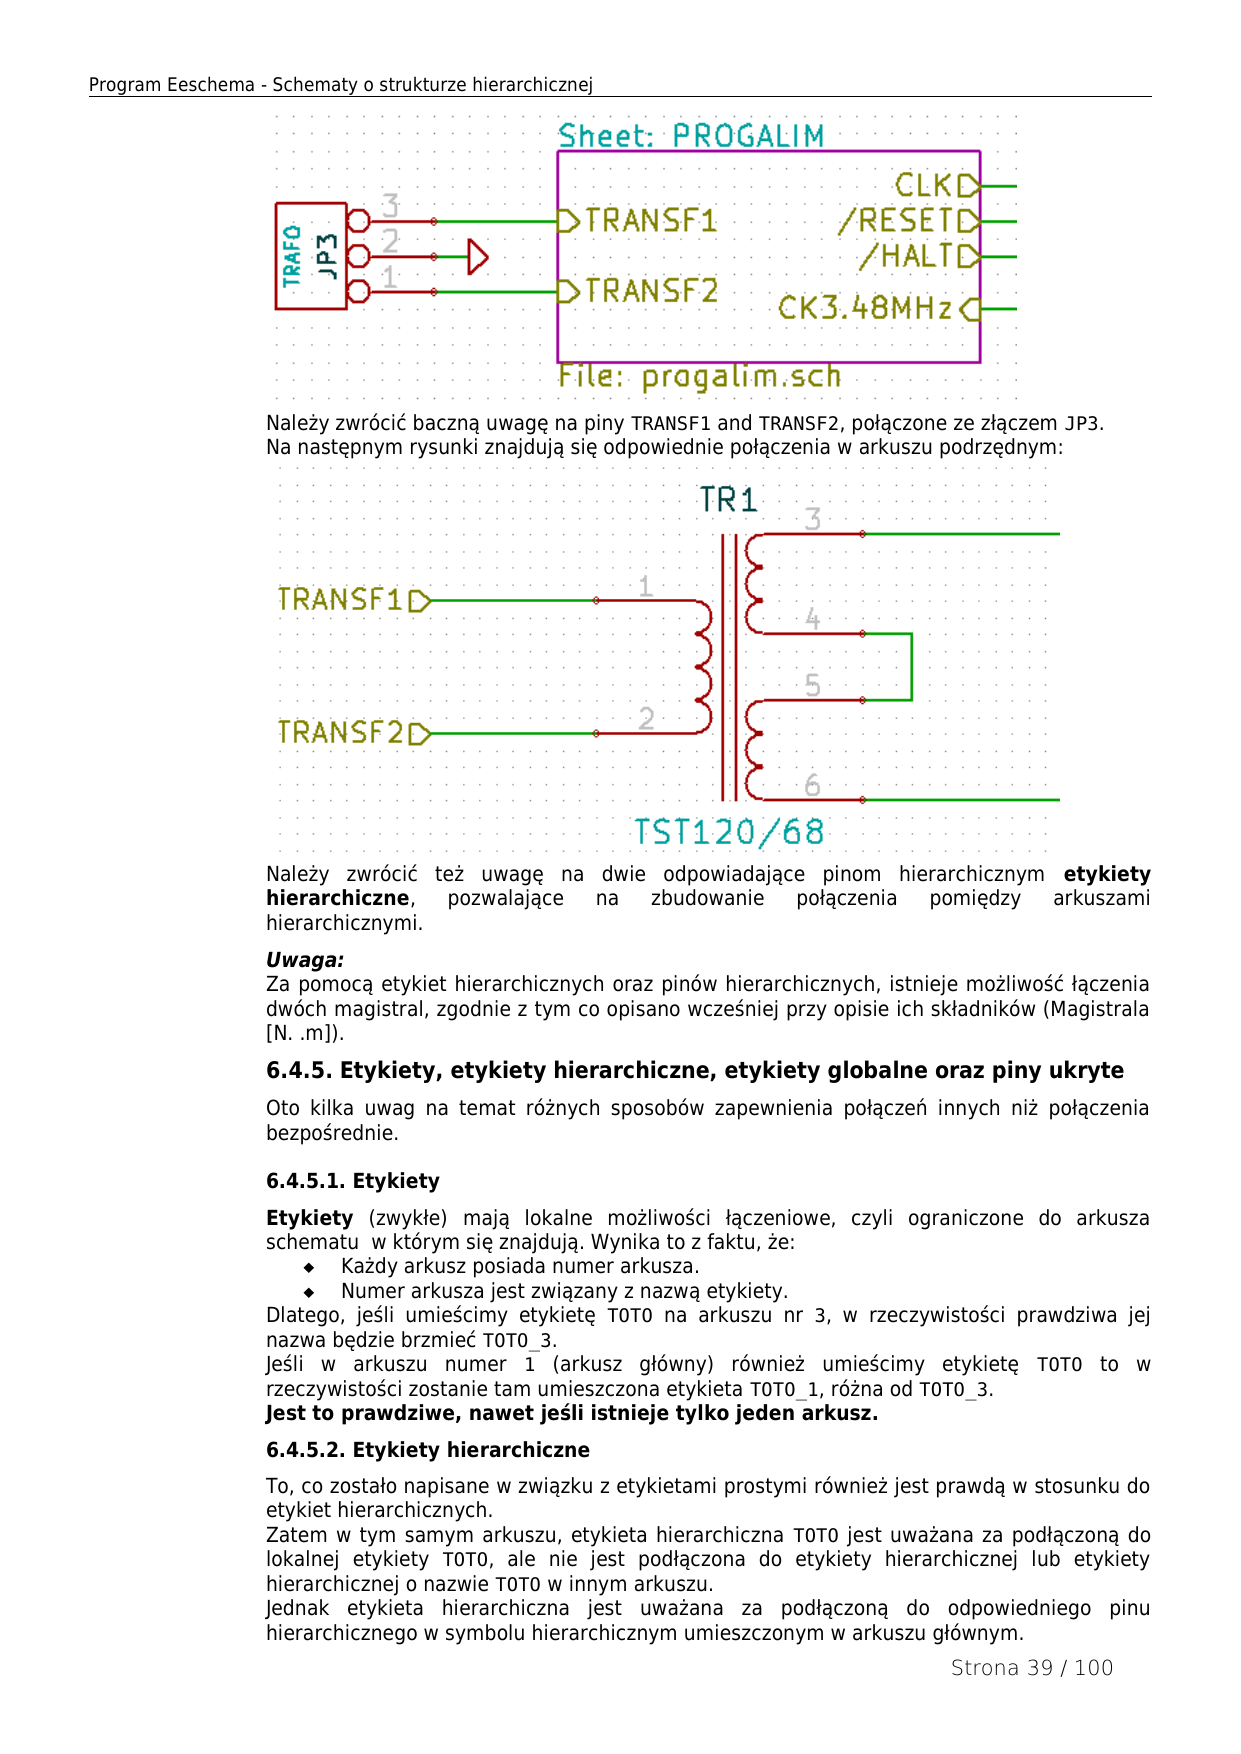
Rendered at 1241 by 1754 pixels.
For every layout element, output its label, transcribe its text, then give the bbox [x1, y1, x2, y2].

text Jeśli w arkuszu numer 1 (arkusz główny) również umieścimy etykietę TOTO to w rzeczywistości zostanie tam umieszczona etykieta TOTO_1, różna od TOTO_3. [266, 1352, 1152, 1401]
picture [265, 109, 1017, 405]
list Każdy arkusz posiada numer arkusza. [303, 1254, 1152, 1279]
text Na następnym rysunki znajdują się odpowiednie połączenia w arkuszu podrzędnym: [266, 435, 1152, 459]
text Za pomocą etykiet hierarchicznych oraz pinów hierarchicznych, istnieje możliwość łączenia dwóch magistral, zgodnie z tym co opisano wcześniej przy opisie ich składników (Magistrala [N. .m]). [266, 972, 1152, 1046]
text Zatem w tym samym arkuszu, etykieta hierarchiczna TOTO jest uważana za podłączoną do lokalnej etykiety TOTO, ale nie jest podłączona do etykiety hierarchicznej lub etykiety hierarchicznej o nazwie TOTO w innym arkuszu. [266, 1523, 1152, 1596]
text To, co zostało napisane w związku z etykietami prostymi również jest prawdą w stosunku do etykiet hierarchicznych. [266, 1474, 1152, 1523]
picture [265, 465, 1060, 856]
text Należy zwrócić też uwagę na dwie odpowiadające pinom hierarchicznym etykiety hierarchiczne, pozwalające na zbudowanie połączenia pomiędzy arkuszami hierarchicznymi. [266, 862, 1152, 935]
list Numer arkusza jest związany z nazwą etykiety. [303, 1279, 1152, 1303]
subtitle Etykiety, etykiety hierarchiczne, etykiety globalne oraz piny ukryte [266, 1057, 1152, 1084]
text Należy zwrócić baczną uwagę na piny TRANSF1 and TRANSF2, połączone ze złączem JP3. [266, 411, 1152, 435]
text Oto kilka uwag na temat różnych sposobów zapewnienia połączeń innych niż połączenia bezpośrednie. [266, 1096, 1152, 1145]
text Uwaga: [266, 948, 1152, 972]
subtitle Etykiety hierarchiczne [266, 1438, 1152, 1462]
text Dlatego, jeśli umieścimy etykietę TOTO na arkuszu nr 3, w rzeczywistości prawdziwa jej nazwa będzie brzmieć TOTO_3. [266, 1303, 1152, 1352]
subtitle Etykiety [266, 1169, 1152, 1194]
text Jednak etykieta hierarchiczna jest uważana za podłączoną do odpowiedniego pinu hierarchicznego w symbolu hierarchicznym umieszczonym w arkuszu głównym. [266, 1596, 1152, 1645]
text Etykiety (zwykłe) mają lokalne możliwości łączeniowe, czyli ograniczone do arkusza schematu w którym się znajdują. Wynika to z faktu, że: [266, 1206, 1152, 1254]
text Jest to prawdziwe, nawet jeśli istnieje tylko jeden arkusz. [266, 1401, 1152, 1426]
